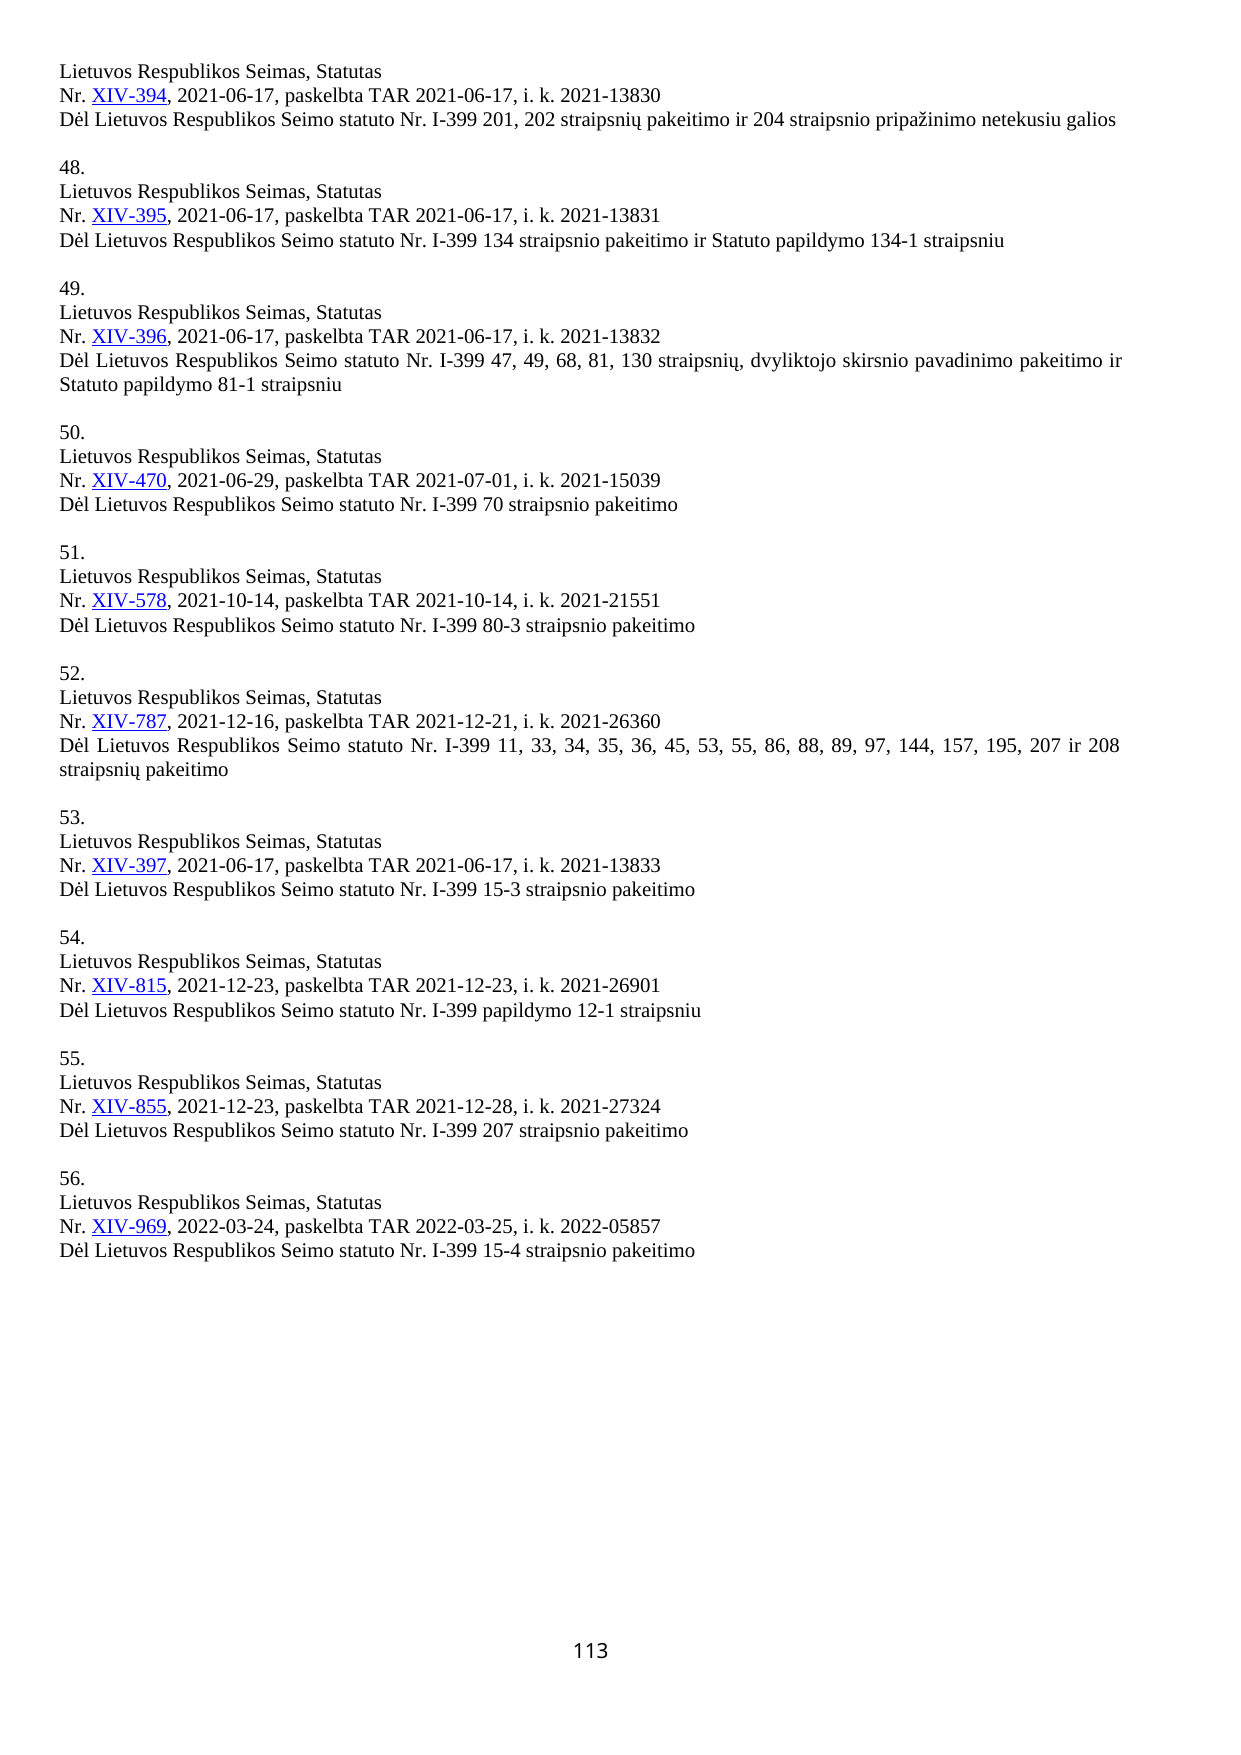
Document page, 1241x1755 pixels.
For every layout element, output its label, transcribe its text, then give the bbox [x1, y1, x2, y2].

text Lietuvos Respublikos Seimas, Statutas [59, 1190, 1122, 1214]
text Nr. XIV-815, 2021-12-23, paskelbta TAR 2021-12-23, i. k. 2021-26901 [59, 973, 1122, 997]
text Nr. XIV-855, 2021-12-23, paskelbta TAR 2021-12-28, i. k. 2021-27324 [59, 1094, 1122, 1118]
text Lietuvos Respublikos Seimas, Statutas [59, 564, 1122, 588]
text Dėl Lietuvos Respublikos Seimo statuto Nr. I-399 papildymo 12-1 straipsniu [59, 997, 1122, 1022]
text Nr. XIV-787, 2021-12-16, paskelbta TAR 2021-12-21, i. k. 2021-26360 [59, 709, 1122, 733]
text 52. [59, 661, 1122, 685]
text Lietuvos Respublikos Seimas, Statutas [59, 179, 1122, 203]
text Lietuvos Respublikos Seimas, Statutas [59, 300, 1122, 324]
text 51. [59, 540, 1122, 564]
text Dėl Lietuvos Respublikos Seimo statuto Nr. I-399 15-4 straipsnio pakeitimo [59, 1238, 1122, 1262]
text Lietuvos Respublikos Seimas, Statutas [59, 949, 1122, 973]
text 50. [59, 420, 1122, 444]
text 56. [59, 1166, 1122, 1190]
text Dėl Lietuvos Respublikos Seimo statuto Nr. I-399 15-3 straipsnio pakeitimo [59, 877, 1122, 901]
text Lietuvos Respublikos Seimas, Statutas [59, 59, 1122, 83]
text 55. [59, 1046, 1122, 1070]
text Lietuvos Respublikos Seimas, Statutas [59, 685, 1122, 709]
text Nr. XIV-578, 2021-10-14, paskelbta TAR 2021-10-14, i. k. 2021-21551 [59, 588, 1122, 612]
text Dėl Lietuvos Respublikos Seimo statuto Nr. I-399 80-3 straipsnio pakeitimo [59, 612, 1122, 637]
text 54. [59, 925, 1122, 949]
text 49. [59, 276, 1122, 300]
text Lietuvos Respublikos Seimas, Statutas [59, 444, 1122, 468]
text 48. [59, 155, 1122, 179]
text Lietuvos Respublikos Seimas, Statutas [59, 1070, 1122, 1094]
text Dėl Lietuvos Respublikos Seimo statuto Nr. I-399 134 straipsnio pakeitimo ir Statuto papildymo 134-1 straipsniu [59, 227, 1122, 252]
text Dėl Lietuvos Respublikos Seimo statuto Nr. I-399 207 straipsnio pakeitimo [59, 1118, 1122, 1142]
text Nr. XIV-396, 2021-06-17, paskelbta TAR 2021-06-17, i. k. 2021-13832 [59, 324, 1122, 348]
text Nr. XIV-395, 2021-06-17, paskelbta TAR 2021-06-17, i. k. 2021-13831 [59, 203, 1122, 227]
text Dėl Lietuvos Respublikos Seimo statuto Nr. I-399 11, 33, 34, 35, 36, 45, 53, 55, 86, 88, 89, 97, 144, 157, 195, 207 ir 208 straipsnių pakeitimo [59, 733, 1122, 781]
text Dėl Lietuvos Respublikos Seimo statuto Nr. I-399 201, 202 straipsnių pakeitimo ir 204 straipsnio pripažinimo netekusiu galios [59, 107, 1122, 131]
text Nr. XIV-470, 2021-06-29, paskelbta TAR 2021-07-01, i. k. 2021-15039 [59, 468, 1122, 492]
text Nr. XIV-394, 2021-06-17, paskelbta TAR 2021-06-17, i. k. 2021-13830 [59, 83, 1122, 107]
text Dėl Lietuvos Respublikos Seimo statuto Nr. I-399 70 straipsnio pakeitimo [59, 492, 1122, 516]
text Dėl Lietuvos Respublikos Seimo statuto Nr. I-399 47, 49, 68, 81, 130 straipsnių, dvyliktojo skirsnio pavadinimo pakeitimo ir Statuto papildymo 81-1 straipsniu [59, 348, 1122, 396]
text Lietuvos Respublikos Seimas, Statutas [59, 829, 1122, 853]
text Nr. XIV-969, 2022-03-24, paskelbta TAR 2022-03-25, i. k. 2022-05857 [59, 1214, 1122, 1238]
text 53. [59, 805, 1122, 829]
text Nr. XIV-397, 2021-06-17, paskelbta TAR 2021-06-17, i. k. 2021-13833 [59, 853, 1122, 877]
